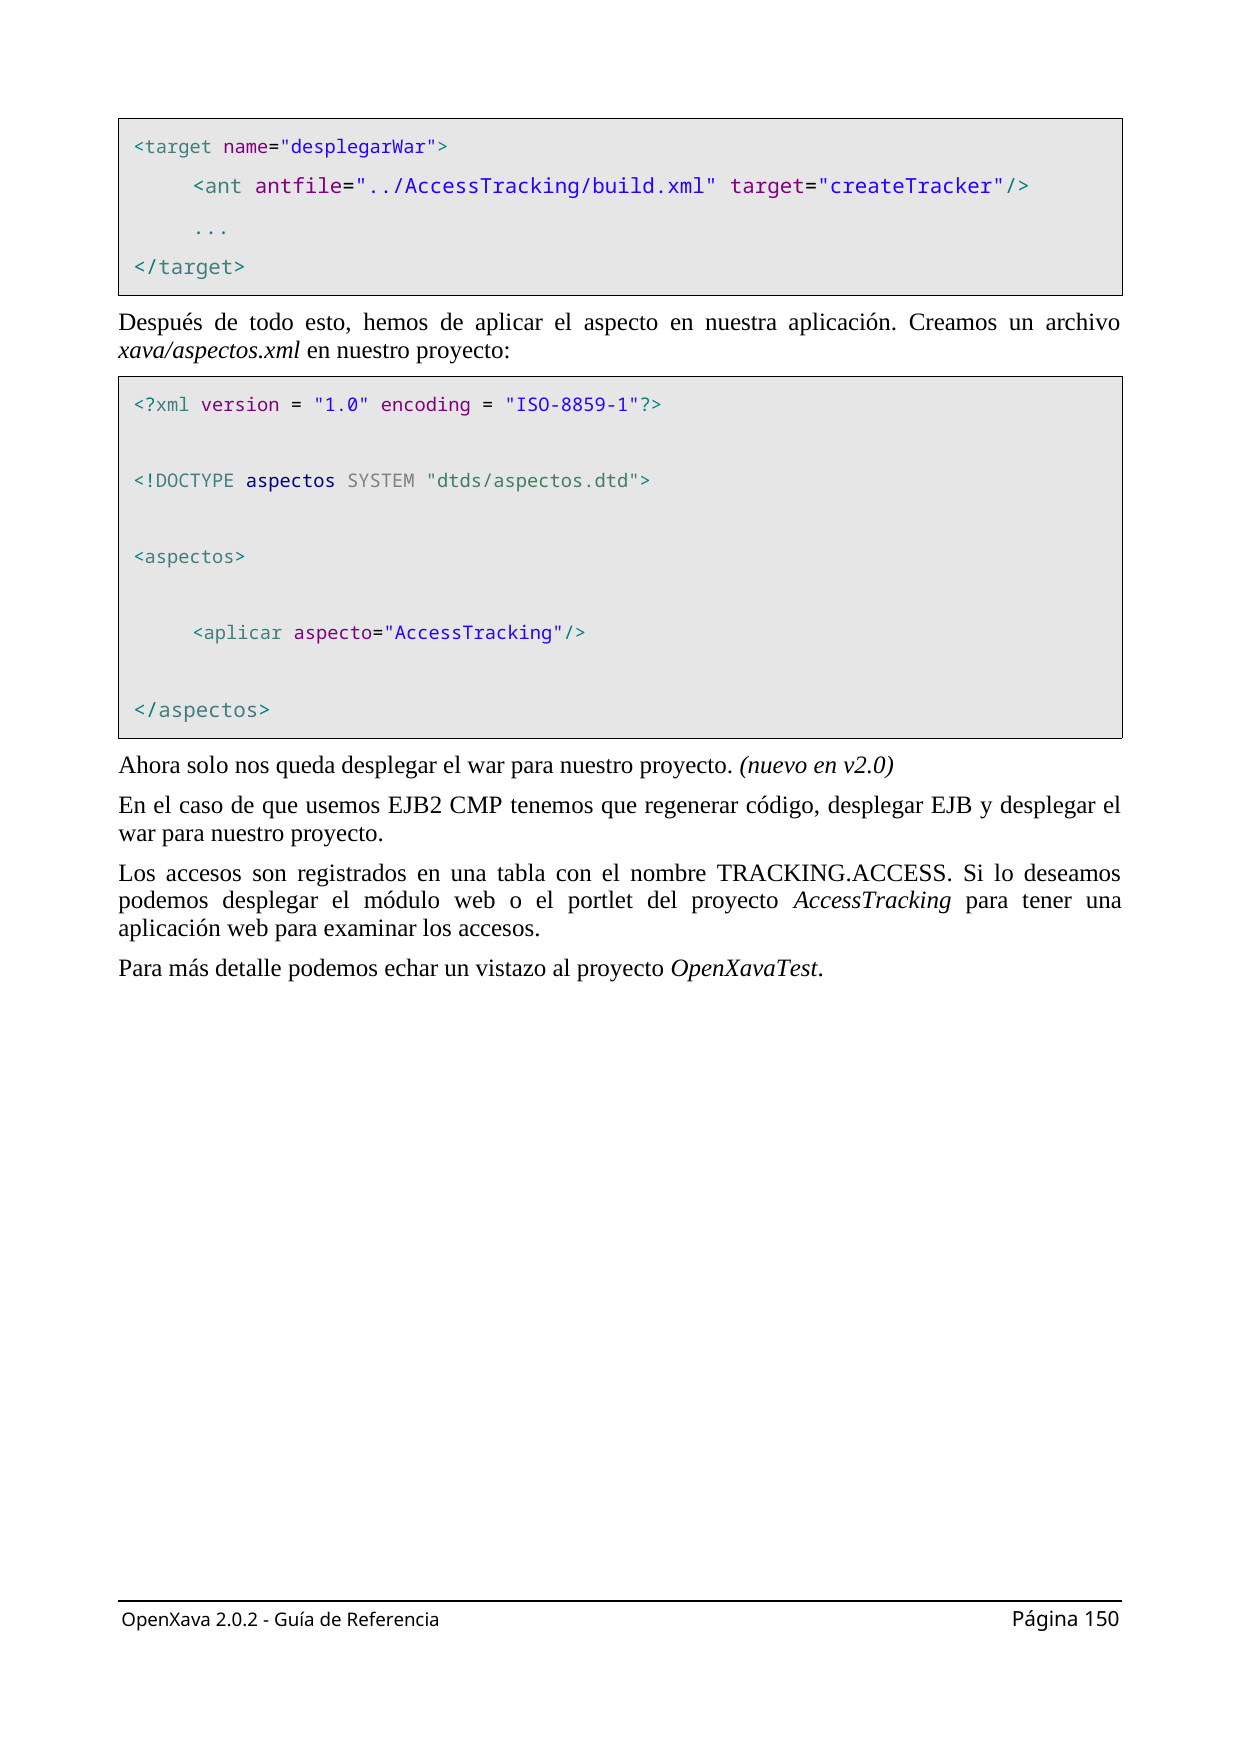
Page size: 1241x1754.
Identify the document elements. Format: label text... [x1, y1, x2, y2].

text <!DOCTYPE aspectos SYSTEM "dtds/aspectos.dtd"> [119, 452, 1122, 490]
text Ahora solo nos queda desplegar el war para nuestro proyecto. (nuevo en v2.0) [118, 751, 1122, 778]
text En el caso de que usemos EJB2 CMP tenemos que regenerar código, desplegar EJB y desplegar el war para nuestro proyecto. [118, 791, 1122, 846]
text <aspectos> [119, 528, 1122, 566]
text <target name="desplegarWar"> [119, 119, 1122, 156]
text Para más detalle podemos echar un vistazo al proyecto OpenXavaTest. [118, 954, 1122, 982]
text Después de todo esto, hemos de aplicar el aspecto en nuestra aplicación. Creamos un archivo xava/aspectos.xml en nuestro proyecto: [118, 308, 1122, 363]
text <?xml version = "1.0" encoding = "ISO-8859-1"?> [119, 377, 1122, 414]
text ... [119, 197, 1122, 238]
text </aspectos> [119, 680, 1122, 738]
text <aplicar aspecto="AccessTracking"/> [119, 604, 1122, 642]
text <ant antfile="../AccessTracking/build.xml" target="createTracker"/> [119, 156, 1122, 197]
text Los accesos son registrados en una tabla con el nombre TRACKING.ACCESS. Si lo deseamos podemos desplegar el módulo web o el portlet del proyecto AccessTracking para tener una aplicación web para examinar los accesos. [118, 859, 1122, 942]
text </target> [119, 238, 1122, 295]
